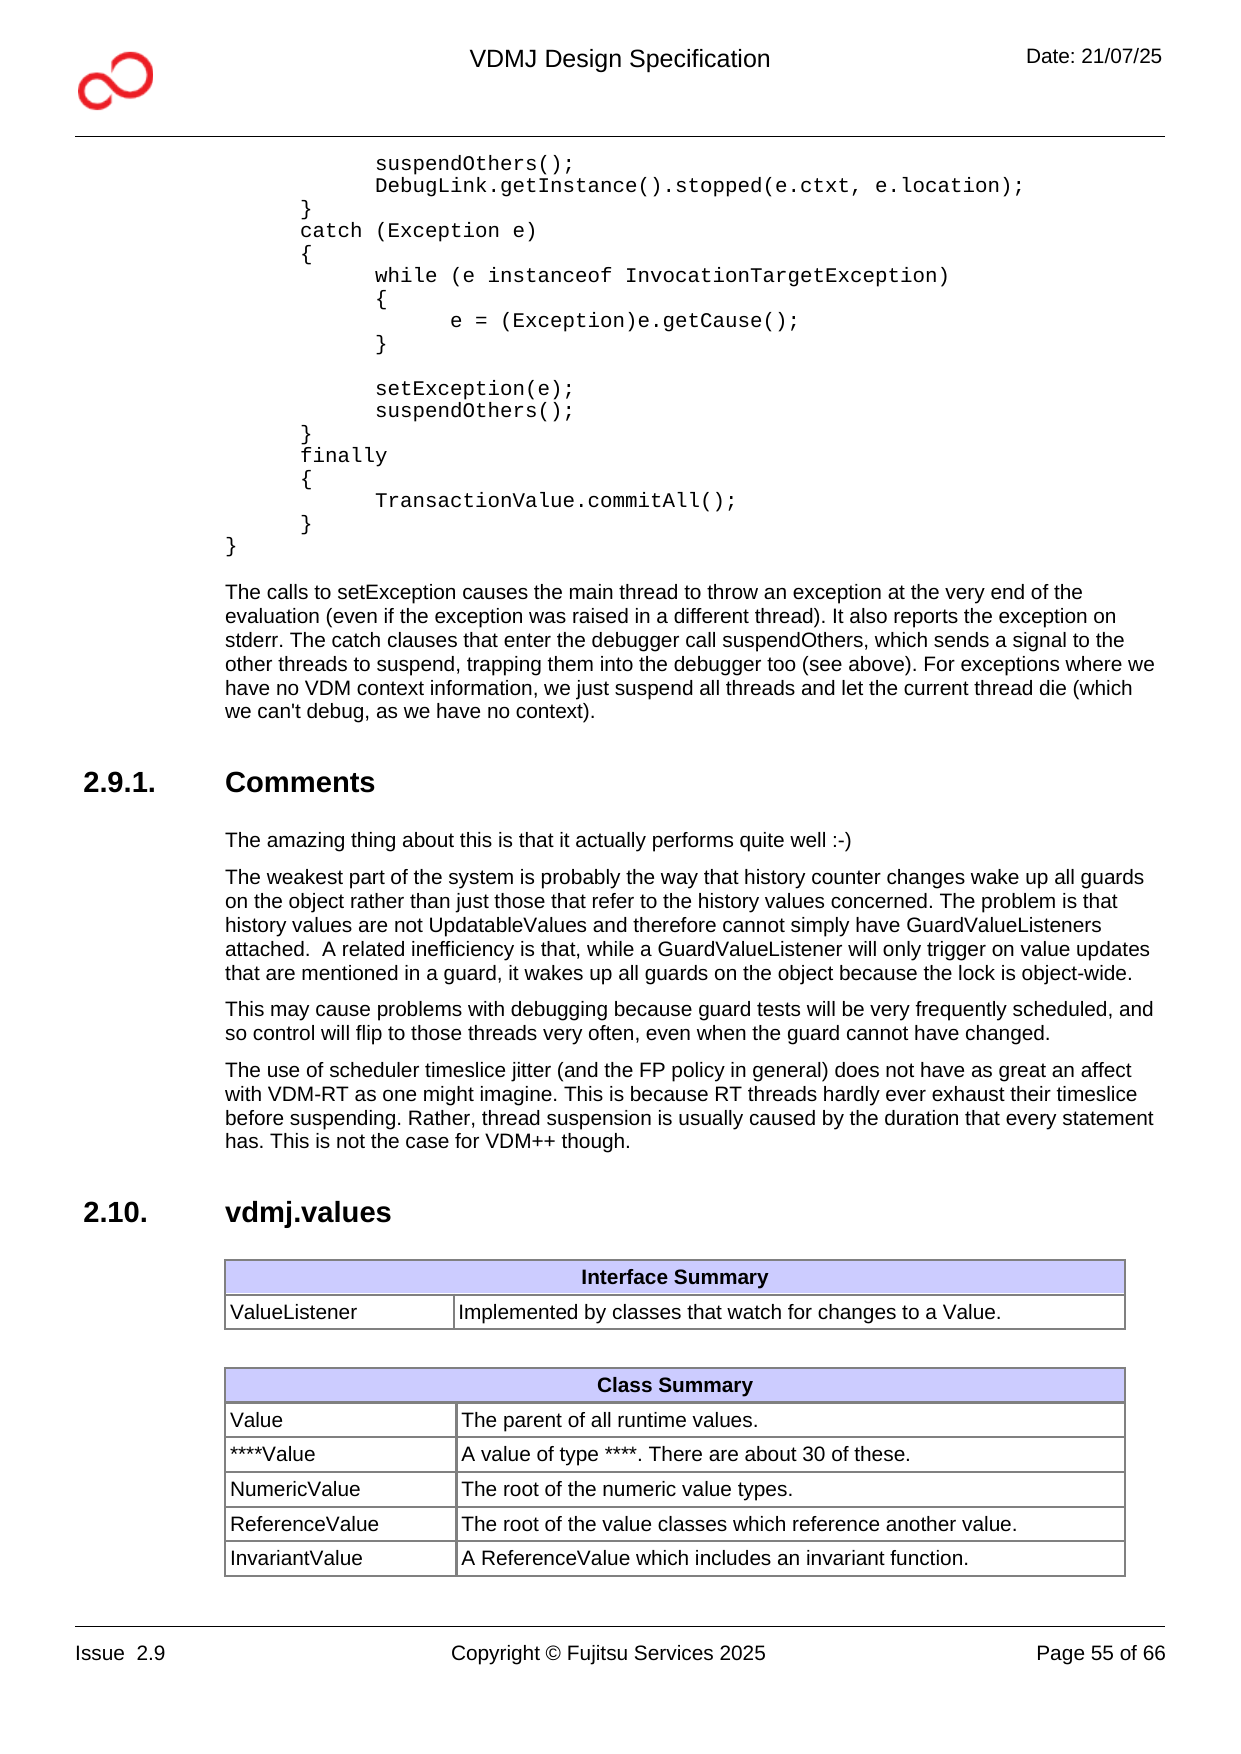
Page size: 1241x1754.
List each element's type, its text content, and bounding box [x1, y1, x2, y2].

text TransactionValue.commitAll(); [225, 490, 1165, 512]
table_cell NumericValue [226, 1473, 455, 1506]
text { [225, 287, 1165, 310]
table_cell A ReferenceValue which includes an invariant function. [458, 1542, 1124, 1575]
text The weakest part of the system is probably the way that history counter changes wake up all guards on the object rather than just those that refer to the history values concerned. The problem is that history values are not UpdatableValues and therefore cannot simply have GuardValueListeners attached. A related inefficiency is that, while a GuardValueListener will only trigger on value updates that are mentioned in a guard, it wakes up all guards on the object because the lock is object-wide. [225, 865, 1165, 985]
text } [225, 197, 1165, 220]
table_cell ReferenceValue [226, 1508, 455, 1540]
text while (e instanceof InvocationTargetException) [225, 265, 1165, 287]
text suspendOthers(); [225, 400, 1165, 422]
table_cell InvariantValue [226, 1542, 455, 1575]
table_cell ValueListener [226, 1296, 453, 1328]
text } [225, 332, 1165, 355]
text { [225, 242, 1165, 265]
subtitle Comments [75, 766, 1165, 799]
text finally [225, 445, 1165, 467]
text } [225, 535, 1165, 557]
text DebugLink.getInstance().stopped(e.ctxt, e.location); [225, 175, 1165, 197]
table_cell ****Value [226, 1438, 455, 1471]
table_cell The root of the value classes which reference another value. [458, 1508, 1124, 1540]
table_cell Implemented by classes that watch for changes to a Value. [455, 1296, 1124, 1328]
text The use of scheduler timeslice jitter (and the FP policy in general) does not have as great an affect with VDM-RT as one might imagine. This is because RT threads hardly ever exhaust their timeslice before suspending. Rather, thread suspension is usually caused by the duration that every statement has. This is not the case for VDM++ though. [225, 1058, 1165, 1154]
text setException(e); [225, 377, 1165, 400]
table_cell The root of the numeric value types. [458, 1473, 1124, 1506]
text The calls to setException causes the main thread to throw an exception at the very end of the evaluation (even if the exception was raised in a different thread). It also reports the exception on stderr. The catch clauses that enter the debugger call suspendOthers, which sends a signal to the other threads to suspend, trapping them into the debugger too (see above). For exceptions where we have no VDM context information, we just suspend all threads and let the current thread die (which we can't debug, as we have no context). [225, 580, 1165, 724]
table_cell A value of type ****. There are about 30 of these. [458, 1438, 1124, 1471]
text This may cause problems with debugging because guard tests will be very frequently scheduled, and so control will flip to those threads very often, even when the guard cannot have changed. [225, 997, 1165, 1045]
subtitle vdmj.values [75, 1196, 1165, 1229]
table_cell Value [226, 1404, 455, 1436]
text { [225, 467, 1165, 490]
text } [225, 422, 1165, 445]
table_header Class Summary [226, 1369, 1124, 1401]
table_cell The parent of all runtime values. [458, 1404, 1124, 1436]
text } [225, 512, 1165, 535]
text The amazing thing about this is that it actually performs quite well :-) [225, 829, 1165, 853]
text suspendOthers(); [225, 152, 1165, 175]
picture [78, 44, 153, 120]
text e = (Exception)e.getCause(); [225, 310, 1165, 332]
table_header Interface Summary [226, 1261, 1124, 1293]
text catch (Exception e) [225, 220, 1165, 242]
